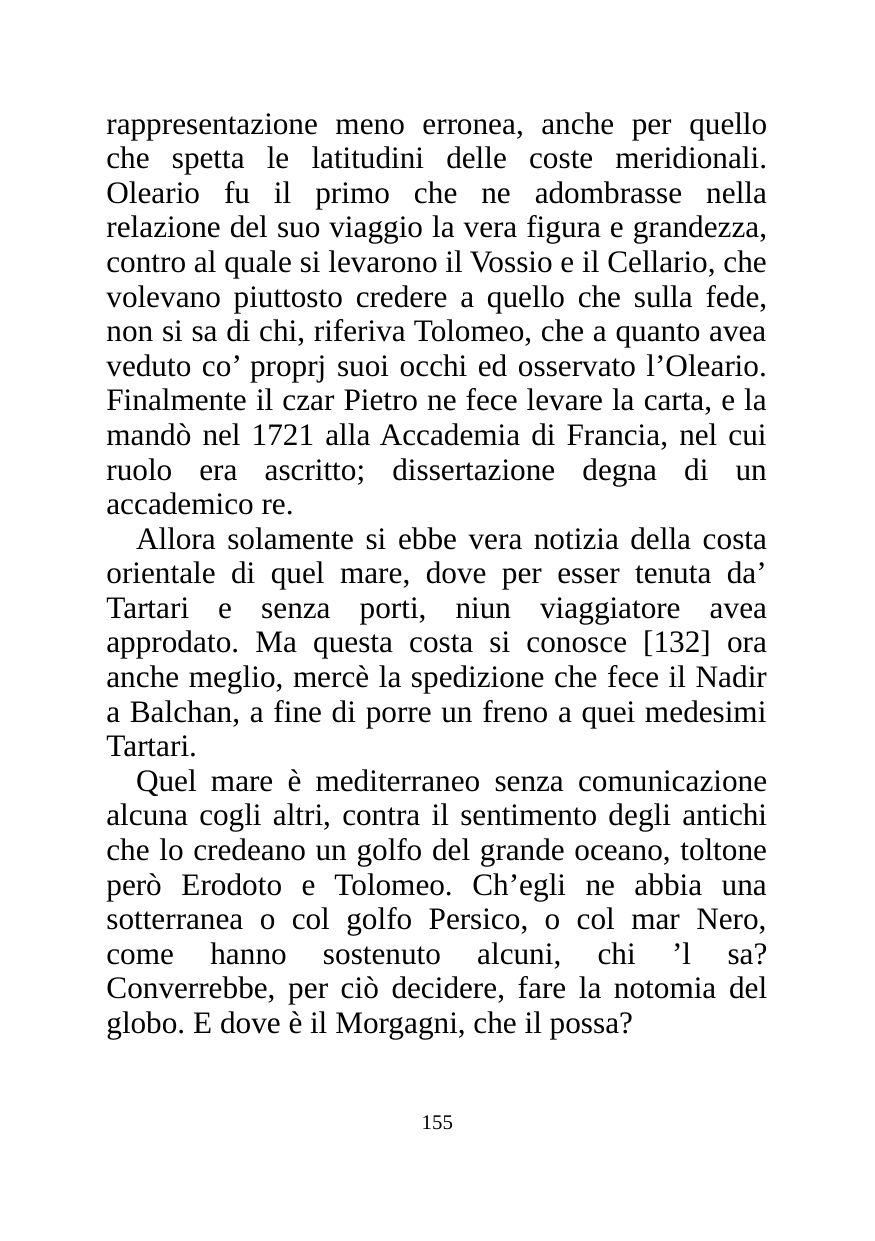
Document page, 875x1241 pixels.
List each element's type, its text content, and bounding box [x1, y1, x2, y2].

text Allora solamente si ebbe vera notizia della costa orientale di quel mare, dove per esser tenuta da’ Tartari e senza porti, niun viaggiatore avea approdato. Ma questa costa si conosce [132] ora anche meglio, mercè la spedizione che fece il Nadir a Balchan, a fine di porre un freno a quei medesimi Tartari. [106, 521, 768, 763]
text Quel mare è mediterraneo senza comunicazione alcuna cogli altri, contra il sentimento degli antichi che lo credeano un golfo del grande oceano, toltone però Erodoto e Tolomeo. Ch’egli ne abbia una sotterranea o col golfo Persico, o col mar Nero, come hanno sostenuto alcuni, chi ’l sa? Converrebbe, per ciò decidere, fare la notomia del globo. E dove è il Morgagni, che il possa? [106, 763, 768, 1040]
text rappresentazione meno erronea, anche per quello che spetta le latitudini delle coste meridionali. Oleario fu il primo che ne adombrasse nella relazione del suo viaggio la vera figura e grandezza, contro al quale si levarono il Vossio e il Cellario, che volevano piuttosto credere a quello che sulla fede, non si sa di chi, riferiva Tolomeo, che a quanto avea veduto co’ proprj suoi occhi ed osservato l’Oleario. Finalmente il czar Pietro ne fece levare la carta, e la mandò nel 1721 alla Accademia di Francia, nel cui ruolo era ascritto; dissertazione degna di un accademico re. [106, 106, 768, 521]
